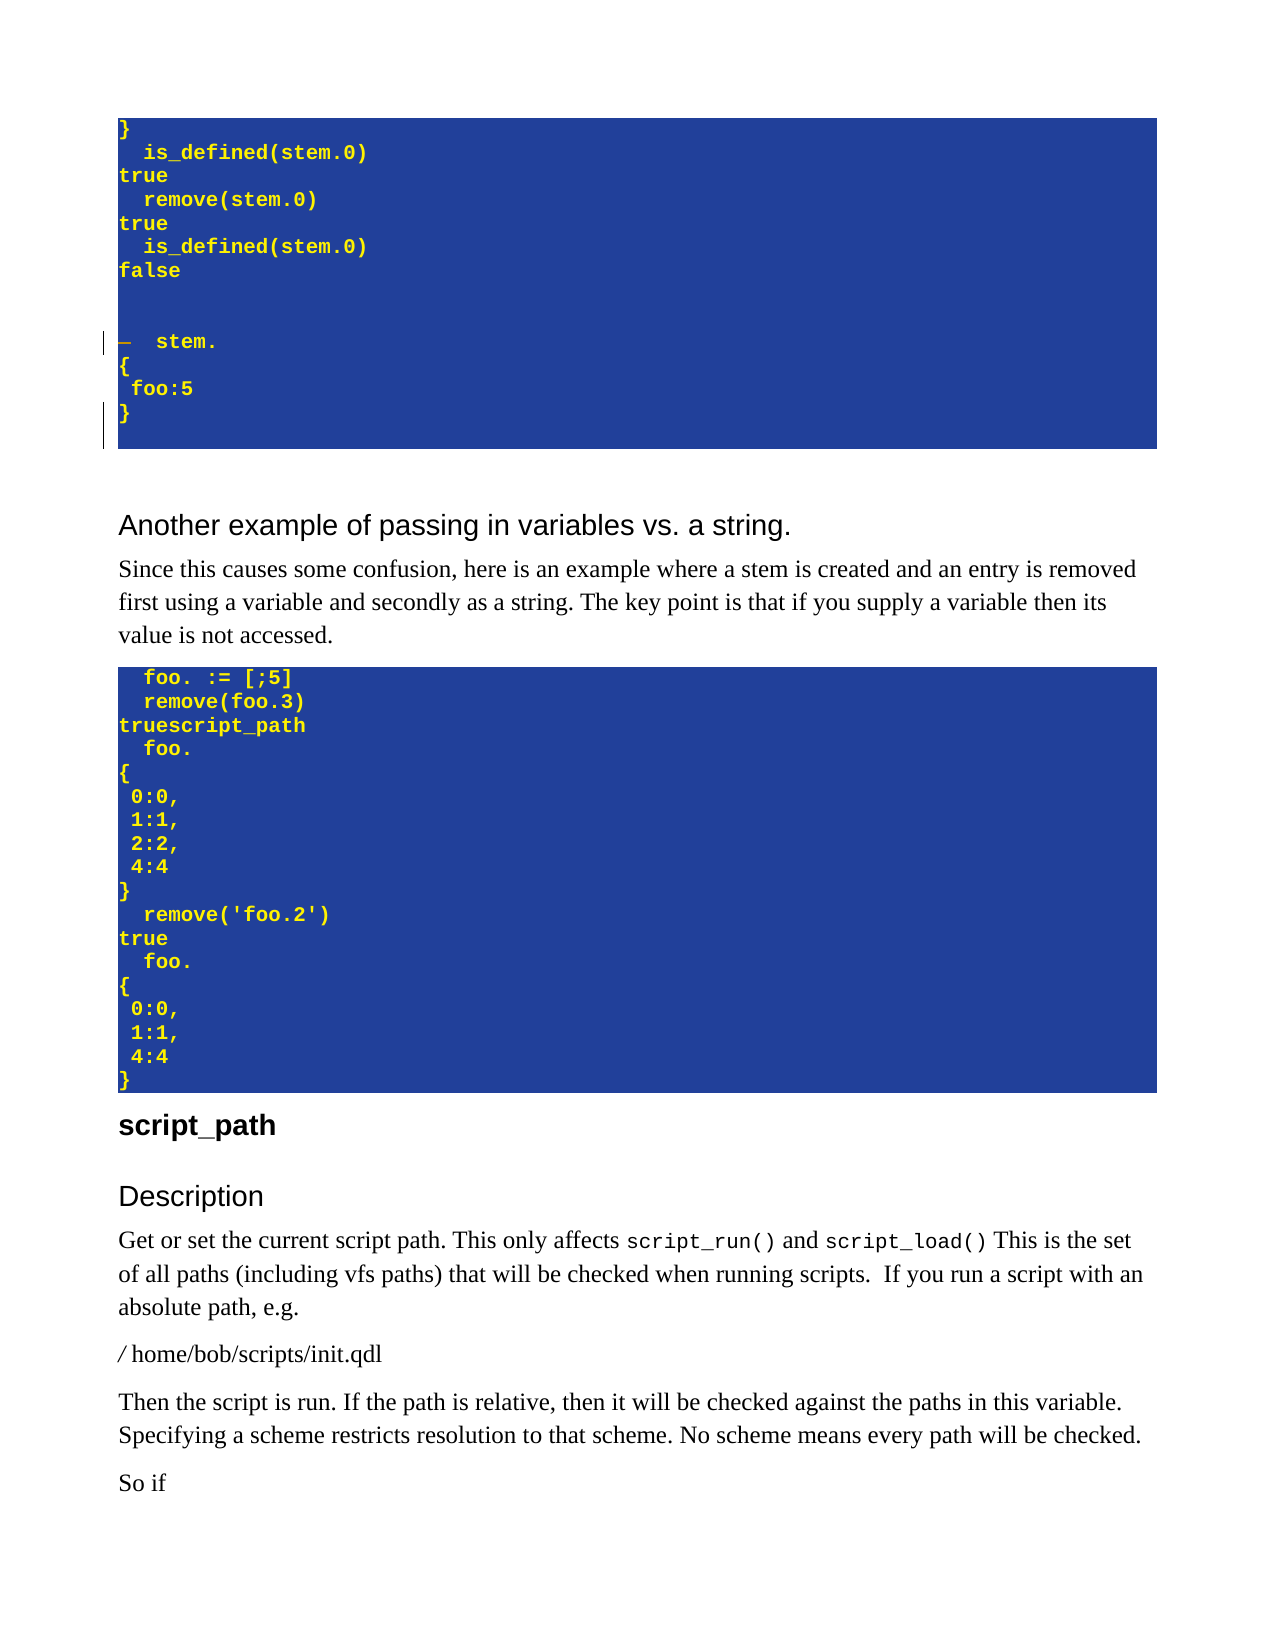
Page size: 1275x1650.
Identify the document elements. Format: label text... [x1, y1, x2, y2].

text truescript_path [118, 715, 1157, 738]
text is_defined(stem.0) [118, 142, 1157, 165]
text 2:2, [118, 833, 1157, 857]
text remove(stem.0) [118, 189, 1157, 213]
subtitle Another example of passing in variables vs. a string. [118, 474, 1157, 541]
text true [118, 927, 1157, 951]
text { [118, 762, 1157, 786]
text remove(foo.3) [118, 691, 1157, 715]
subtitle script_path [118, 1108, 1157, 1141]
text 1:1, [118, 1022, 1157, 1046]
text / home/bob/scripts/init.qdl [118, 1339, 1157, 1368]
text 0:0, [118, 786, 1157, 809]
text foo:5 [118, 378, 1157, 402]
text false [118, 260, 1157, 284]
text 4:4 [118, 1046, 1157, 1069]
text } [118, 402, 1157, 426]
text true [118, 213, 1157, 236]
text { [118, 354, 1157, 378]
text remove('foo.2') [118, 904, 1157, 927]
subtitle Description [118, 1179, 1157, 1212]
text true [118, 165, 1157, 189]
text } [118, 880, 1157, 904]
text } [118, 1069, 1157, 1093]
text 0:0, [118, 998, 1157, 1022]
text { [118, 975, 1157, 998]
text foo. := [;5] [118, 667, 1157, 691]
text Then the script is run. If the path is relative, then it will be checked against the paths in this variable. Specifying a scheme restricts resolution to that scheme. No scheme means every path will be checked. [118, 1387, 1157, 1449]
text 4:4 [118, 857, 1157, 880]
text foo. [118, 738, 1157, 762]
text So if [118, 1468, 1157, 1496]
text foo. [118, 951, 1157, 975]
text Since this causes some confusion, here is an example where a stem is created and an entry is removed first using a variable and secondly as a string. The key point is that if you supply a variable then its value is not accessed. [118, 554, 1157, 648]
text Get or set the current script path. This only affects script_run() and script_load() This is the set of all paths (including vfs paths) that will be checked when running scripts. If you run a script with an absolute path, e.g. [118, 1225, 1157, 1321]
text 1:1, [118, 809, 1157, 833]
text stem. [118, 331, 1157, 354]
text } [118, 118, 1157, 142]
text is_defined(stem.0) [118, 236, 1157, 260]
